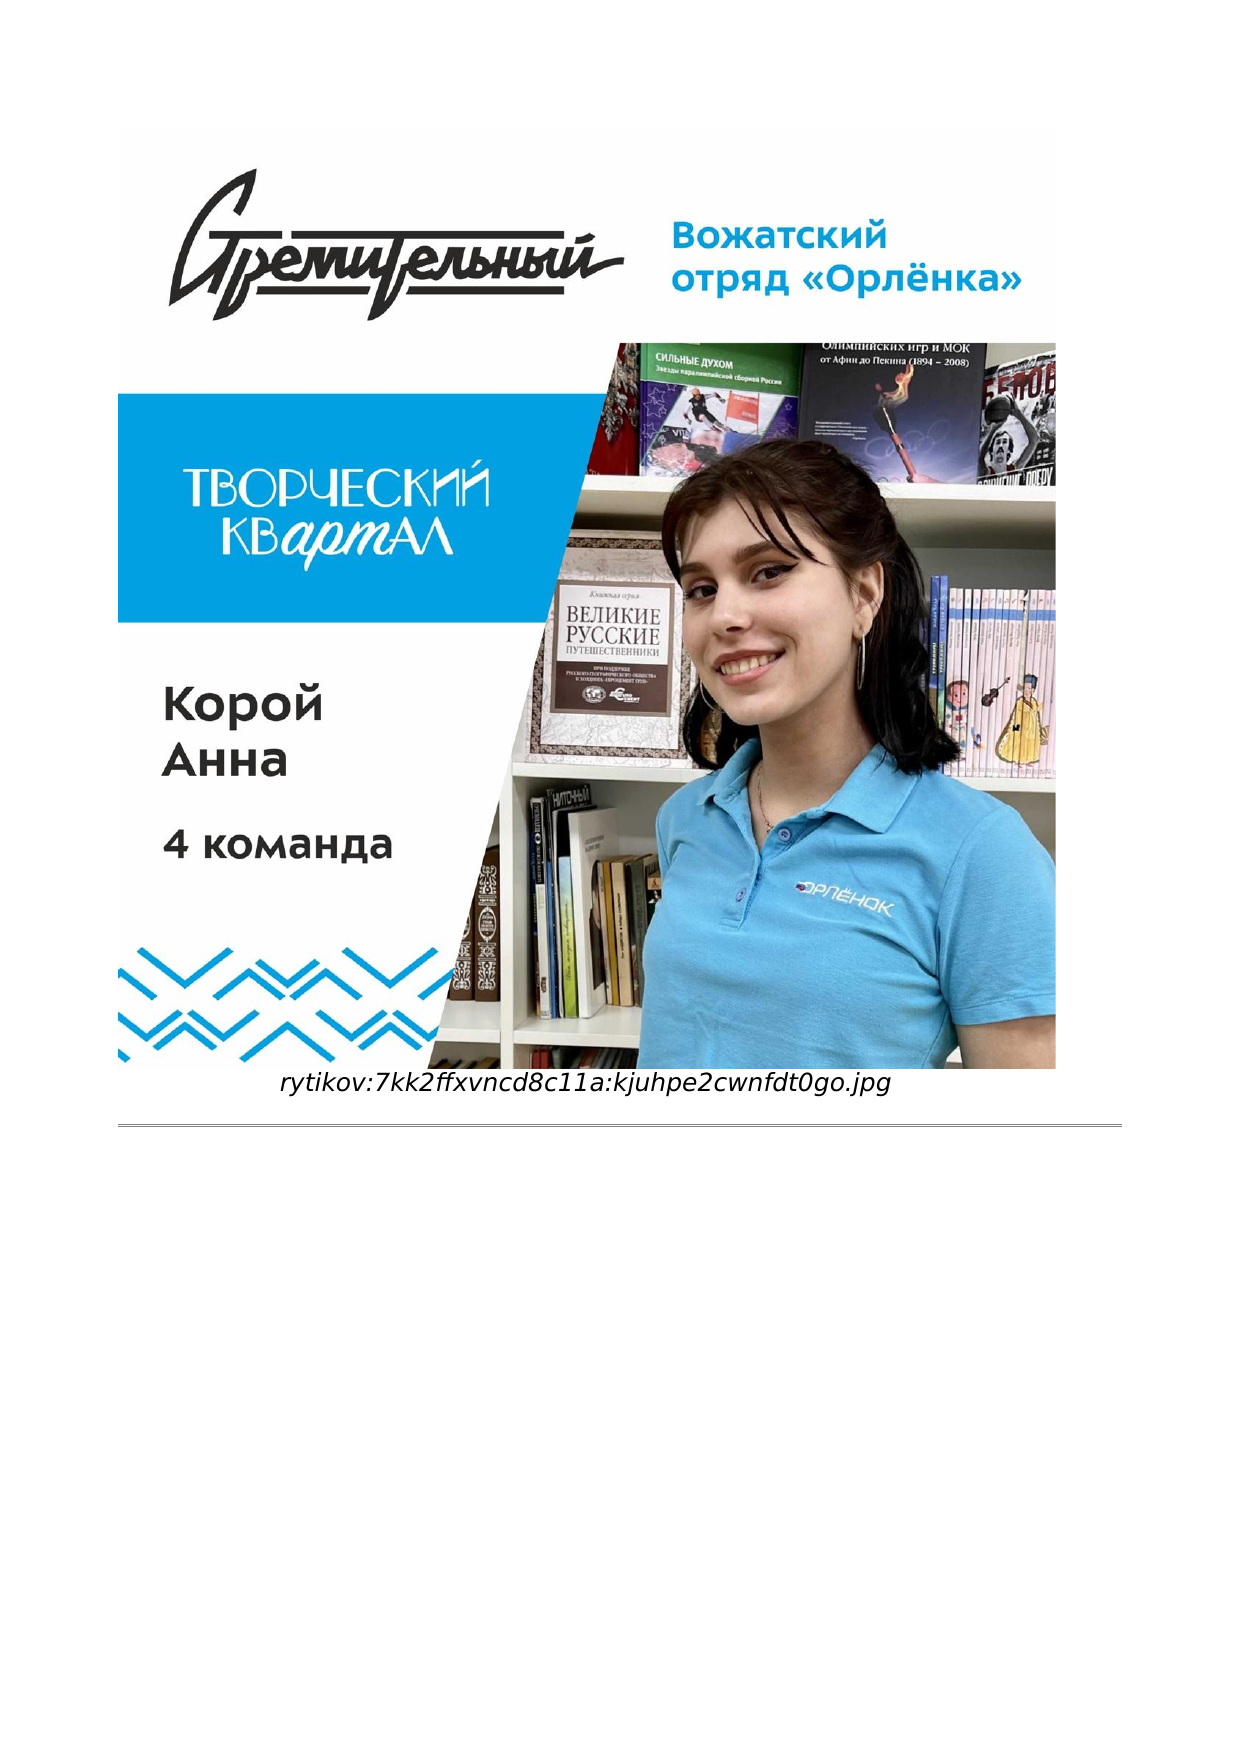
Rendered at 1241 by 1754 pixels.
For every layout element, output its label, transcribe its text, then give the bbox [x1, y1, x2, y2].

picture [281, 517, 453, 571]
picture [183, 469, 307, 507]
picture [366, 468, 401, 507]
picture [472, 459, 480, 467]
picture [309, 469, 338, 506]
picture [118, 130, 1056, 1069]
picture [404, 469, 431, 506]
picture [223, 517, 278, 554]
text rytikov:7kk2ffxvncd8c11a:kjuhpe2cwnfdt0go.jpg [118, 1069, 1056, 1097]
picture [342, 469, 364, 506]
picture [433, 468, 490, 506]
